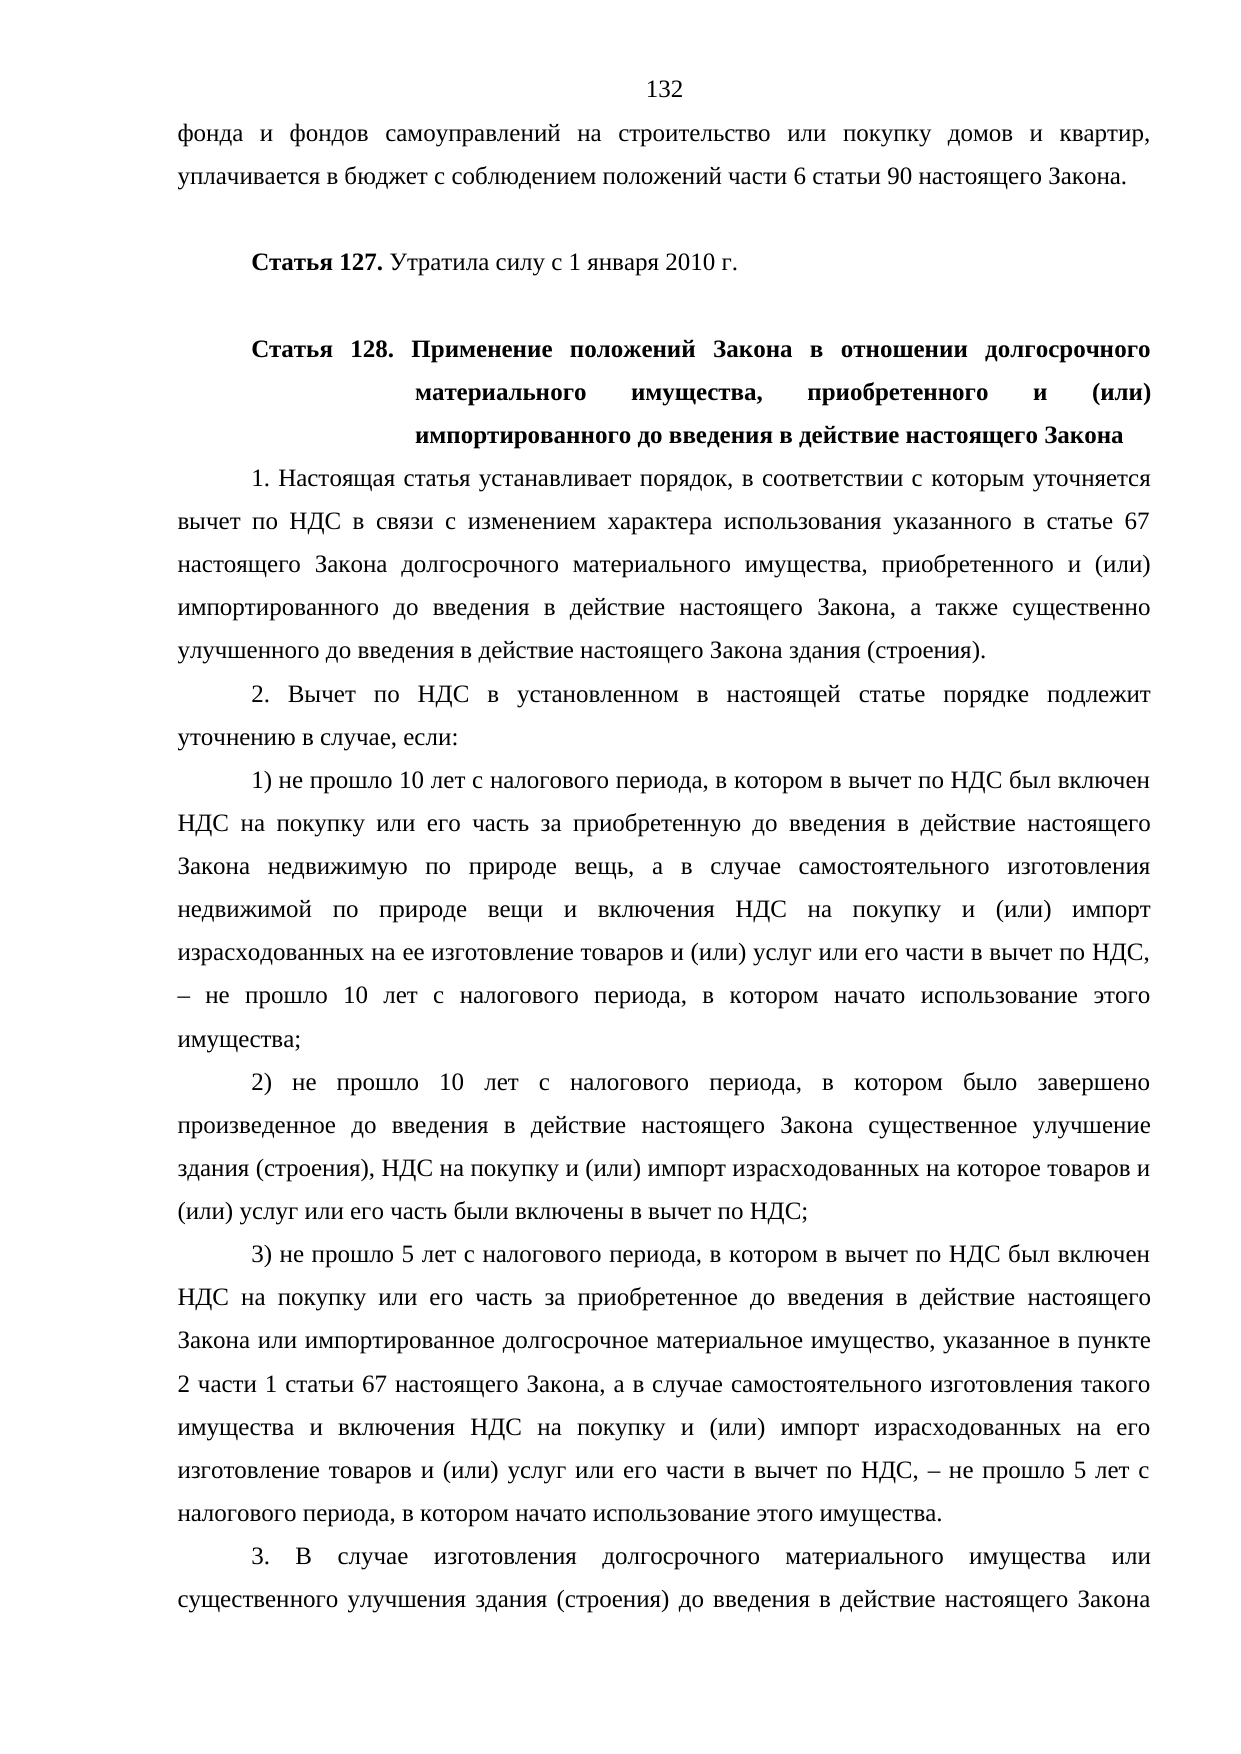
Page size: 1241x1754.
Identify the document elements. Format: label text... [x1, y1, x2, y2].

text 3. В случае изготовления долгосрочного материального имущества или существенного улучшения здания (строения) до введения в действие настоящего Закона [177, 1541, 1152, 1613]
text Статья 128. Применение положений Закона в отношении долгосрочного материального имущества, приобретенного и (или) импортированного до введения в действие настоящего Закона [251, 334, 1152, 449]
text фонда и фондов самоуправлений на строительство или покупку домов и квартир, уплачивается в бюджет с соблюдением положений части 6 статьи 90 настоящего Закона. [177, 118, 1152, 190]
text 2. Вычет по НДС в установленном в настоящей статье порядке подлежит уточнению в случае, если: [177, 679, 1152, 751]
text 2) не прошло 10 лет с налогового периода, в котором было завершено произведенное до введения в действие настоящего Закона существенное улучшение здания (строения), НДС на покупку и (или) импорт израсходованных на которое товаров и (или) услуг или его часть были включены в вычет по НДС; [177, 1067, 1152, 1225]
text 1) не прошло 10 лет с налогового периода, в котором в вычет по НДС был включен НДС на покупку или его часть за приобретенную до введения в действие настоящего Закона недвижимую по природе вещь, а в случае самостоятельного изготовления недвижимой по природе вещи и включения НДС на покупку и (или) импорт израсходованных на ее изготовление товаров и (или) услуг или его части в вычет по НДС, – не прошло 10 лет с налогового периода, в котором начато использование этого имущества; [177, 765, 1152, 1052]
text Статья 127. Утратила силу с 1 января 2010 г. [251, 247, 1152, 276]
text 1. Настоящая статья устанавливает порядок, в соответствии с которым уточняется вычет по НДС в связи с изменением характера использования указанного в статье 67 настоящего Закона долгосрочного материального имущества, приобретенного и (или) импортированного до введения в действие настоящего Закона, а также существенно улучшенного до введения в действие настоящего Закона здания (строения). [177, 463, 1152, 664]
text 3) не прошло 5 лет с налогового периода, в котором в вычет по НДС был включен НДС на покупку или его часть за приобретенное до введения в действие настоящего Закона или импортированное долгосрочное материальное имущество, указанное в пункте 2 части 1 статьи 67 настоящего Закона, а в случае самостоятельного изготовления такого имущества и включения НДС на покупку и (или) импорт израсходованных на его изготовление товаров и (или) услуг или его части в вычет по НДС, – не прошло 5 лет с налогового периода, в котором начато использование этого имущества. [177, 1239, 1152, 1527]
